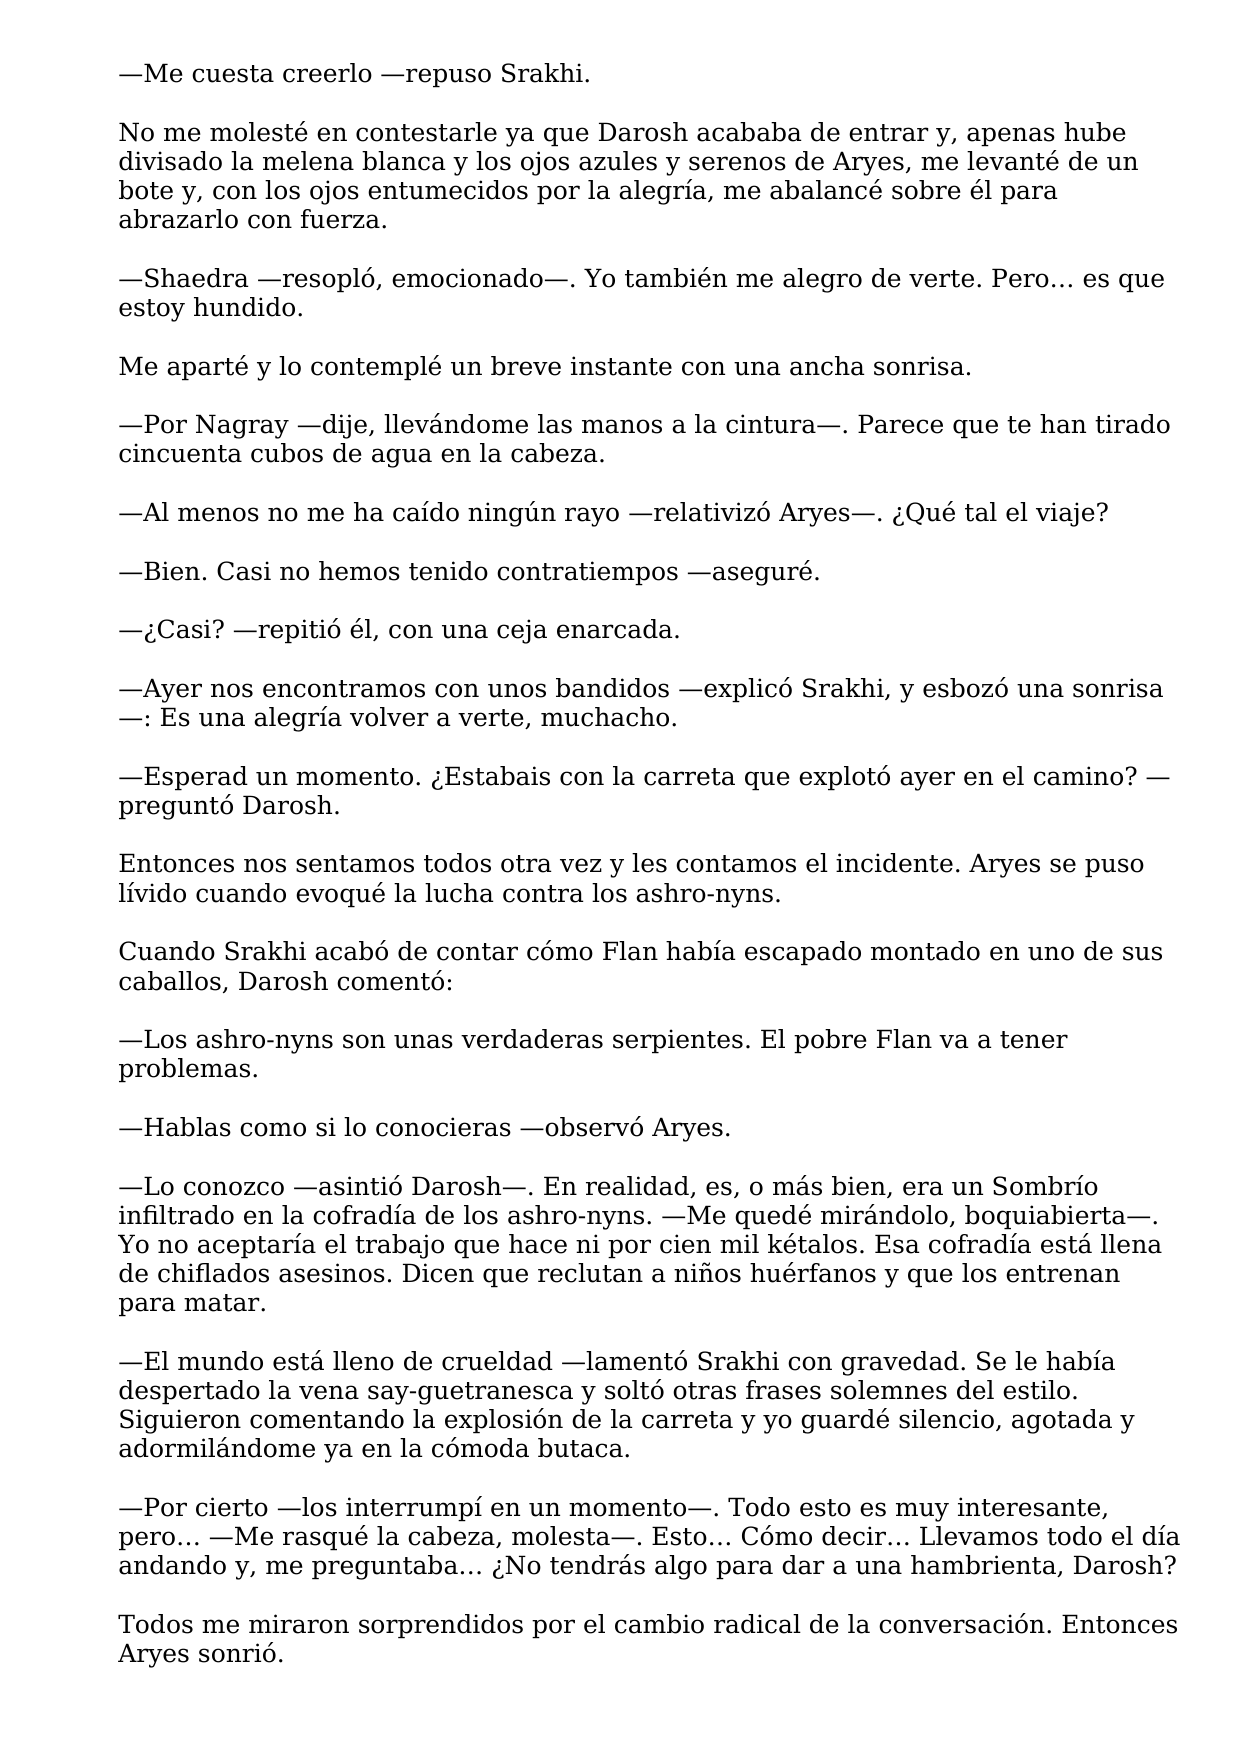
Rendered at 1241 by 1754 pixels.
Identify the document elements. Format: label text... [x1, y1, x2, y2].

text —Hablas como si lo conocieras —observó Aryes. [118, 1113, 1181, 1142]
text —Lo conozco —asintió Darosh—. En realidad, es, o más bien, era un Sombrío infiltrado en la cofradía de los ashro-nyns. —Me quedé mirándolo, boquiabierta—. Yo no aceptaría el trabajo que hace ni por cien mil kétalos. Esa cofradía está llena de chiflados asesinos. Dicen que reclutan a niños huérfanos y que los entrenan para matar. [118, 1172, 1181, 1318]
text —Al menos no me ha caído ningún rayo —relativizó Aryes—. ¿Qué tal el viaje? [118, 498, 1181, 527]
text Entonces nos sentamos todos otra vez y les contamos el incidente. Aryes se puso lívido cuando evoqué la lucha contra los ashro-nyns. [118, 850, 1181, 908]
text Cuando Srakhi acabó de contar cómo Flan había escapado montado en uno de sus caballos, Darosh comentó: [118, 937, 1181, 996]
text Me aparté y lo contemplé un breve instante con una ancha sonrisa. [118, 352, 1181, 381]
text —Por Nagray —dije, llevándome las manos a la cintura—. Parece que te han tirado cincuenta cubos de agua en la cabeza. [118, 410, 1181, 469]
text —¿Casi? —repitió él, con una ceja enarcada. [118, 615, 1181, 644]
text —Esperad un momento. ¿Estabais con la carreta que explotó ayer en el camino? —preguntó Darosh. [118, 762, 1181, 820]
text —Me cuesta creerlo —repuso Srakhi. [118, 59, 1181, 88]
text —Ayer nos encontramos con unos bandidos —explicó Srakhi, y esbozó una sonrisa—: Es una alegría volver a verte, muchacho. [118, 674, 1181, 732]
text No me molesté en contestarle ya que Darosh acababa de entrar y, apenas hube divisado la melena blanca y los ojos azules y serenos de Aryes, me levanté de un bote y, con los ojos entumecidos por la alegría, me abalancé sobre él para abrazarlo con fuerza. [118, 118, 1181, 234]
text Todos me miraron sorprendidos por el cambio radical de la conversación. Entonces Aryes sonrió. [118, 1610, 1181, 1668]
text —Shaedra —resopló, emocionado—. Yo también me alegro de verte. Pero… es que estoy hundido. [118, 264, 1181, 322]
text —Por cierto —los interrumpí en un momento—. Todo esto es muy interesante, pero… —Me rasqué la cabeza, molesta—. Esto… Cómo decir… Llevamos todo el día andando y, me preguntaba… ¿No tendrás algo para dar a una hambrienta, Darosh? [118, 1493, 1181, 1581]
text —El mundo está lleno de crueldad —lamentó Srakhi con gravedad. Se le había despertado la vena say-guetranesca y soltó otras frases solemnes del estilo. Siguieron comentando la explosión de la carreta y yo guardé silencio, agotada y adormilándome ya en la cómoda butaca. [118, 1347, 1181, 1464]
text —Los ashro-nyns son unas verdaderas serpientes. El pobre Flan va a tener problemas. [118, 1025, 1181, 1084]
text —Bien. Casi no hemos tenido contratiempos —aseguré. [118, 557, 1181, 586]
